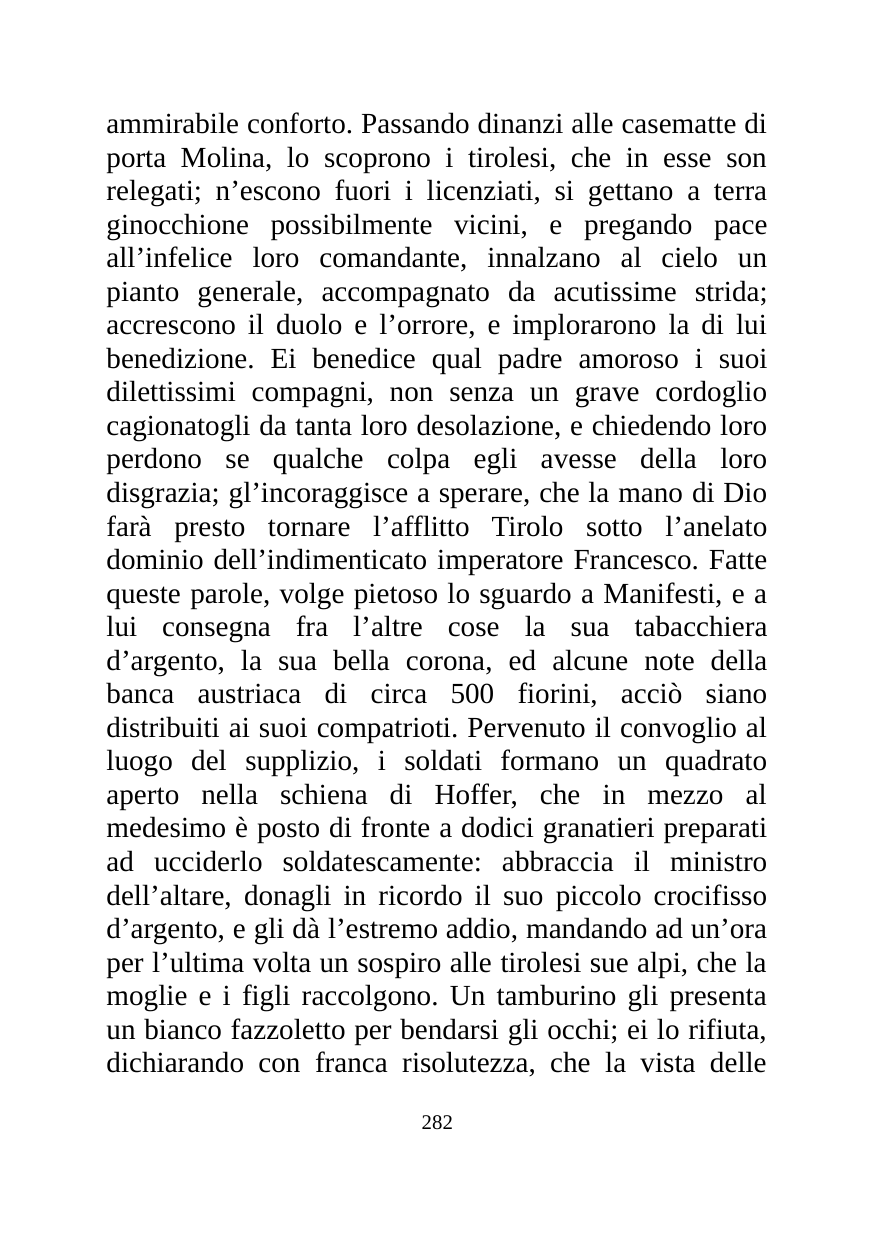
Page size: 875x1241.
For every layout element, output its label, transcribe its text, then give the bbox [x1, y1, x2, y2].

text ammirabile conforto. Passando dinanzi alle casematte di porta Molina, lo scoprono i tirolesi, che in esse son relegati; n’escono fuori i licenziati, si gettano a terra ginocchione possibilmente vicini, e pregando pace all’infelice loro comandante, innalzano al cielo un pianto generale, accompagnato da acutissime strida; accrescono il duolo e l’orrore, e implorarono la di lui benedizione. Ei benedice qual padre amoroso i suoi dilettissimi compagni, non senza un grave cordoglio cagionatogli da tanta loro desolazione, e chiedendo loro perdono se qualche colpa egli avesse della loro disgrazia; gl’incoraggisce a sperare, che la mano di Dio farà presto tornare l’afflitto Tirolo sotto l’anelato dominio dell’indimenticato imperatore Francesco. Fatte queste parole, volge pietoso lo sguardo a Manifesti, e a lui consegna fra l’altre cose la sua tabacchiera d’argento, la sua bella corona, ed alcune note della banca austriaca di circa 500 fiorini, acciò siano distribuiti ai suoi compatrioti. Pervenuto il convoglio al luogo del supplizio, i soldati formano un quadrato aperto nella schiena di Hoffer, che in mezzo al medesimo è posto di fronte a dodici granatieri preparati ad ucciderlo soldatescamente: abbraccia il ministro dell’altare, donagli in ricordo il suo piccolo crocifisso d’argento, e gli dà l’estremo addio, mandando ad un’ora per l’ultima volta un sospiro alle tirolesi sue alpi, che la moglie e i figli raccolgono. Un tamburino gli presenta un bianco fazzoletto per bendarsi gli occhi; ei lo rifiuta, dichiarando con franca risolutezza, che la vista delle [106, 106, 768, 1079]
